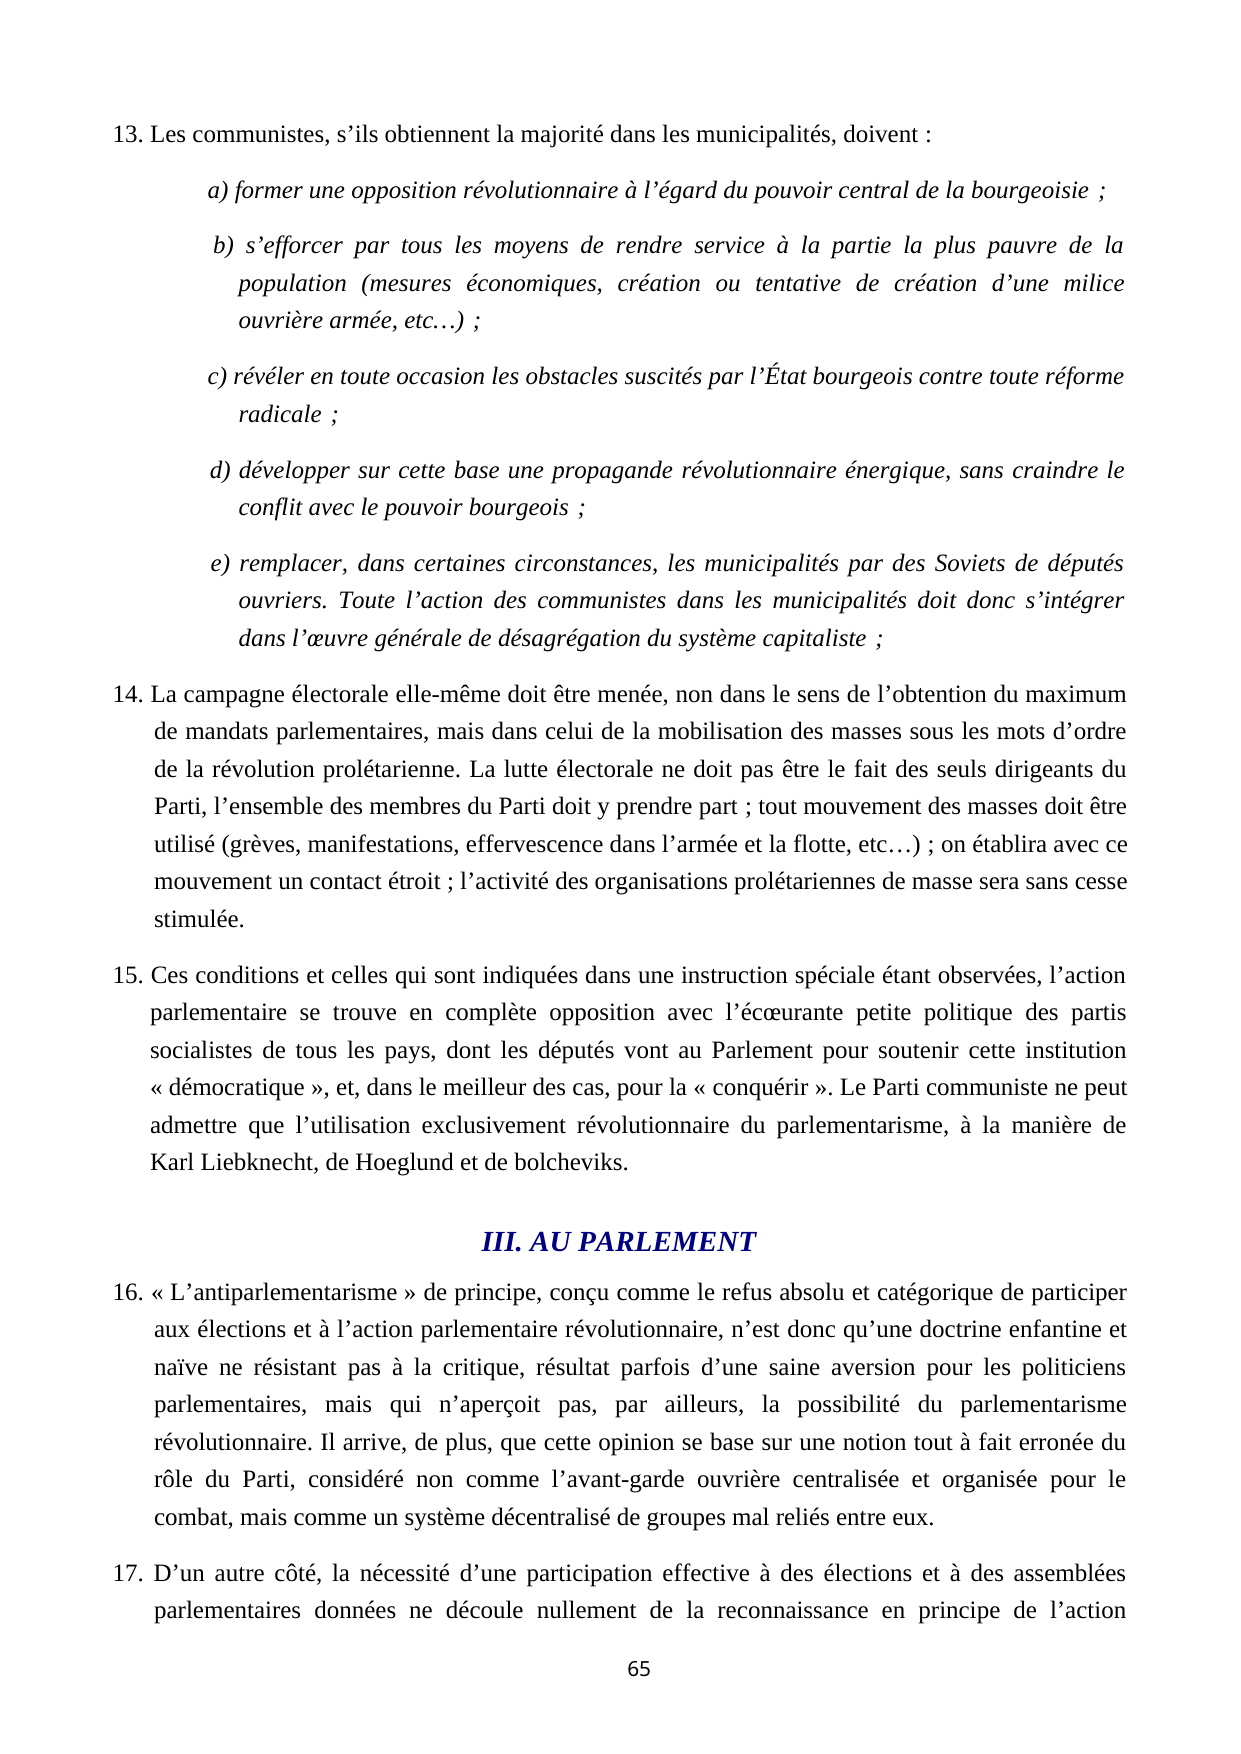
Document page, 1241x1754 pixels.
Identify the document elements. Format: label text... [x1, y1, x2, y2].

text 14. La campagne électorale elle-même doit être menée, non dans le sens de l’obtention du maximum de mandats parlementaires, mais dans celui de la mobilisation des masses sous les mots d’ordre de la révolution prolétarienne. La lutte électorale ne doit pas être le fait des seuls dirigeants du Parti, l’ensemble des membres du Parti doit y prendre part ; tout mouvement des masses doit être utilisé (grèves, manifestations, effervescence dans l’armée et la flotte, etc…) ; on établira avec ce mouvement un contact étroit ; l’activité des organisations prolétariennes de masse sera sans cesse stimulée. [112, 672, 1128, 935]
text 13. Les communistes, s’ils obtiennent la majorité dans les municipalités, doivent : [112, 112, 1128, 150]
text c) révéler en toute occasion les obstacles suscités par l’État bourgeois contre toute réforme radicale ; [201, 355, 1128, 430]
text a) former une opposition révolutionnaire à l’égard du pouvoir central de la bourgeoisie ; [201, 168, 1128, 206]
text 17. D’un autre côté, la nécessité d’une participation effective à des élections et à des assemblées parlementaires données ne découle nullement de la reconnaissance en principe de l’action [112, 1551, 1128, 1626]
text b) s’efforcer par tous les moyens de rendre service à la partie la plus pauvre de la population (mesures économiques, création ou tentative de création d’une milice ouvrière armée, etc…) ; [201, 224, 1128, 336]
text 16. « L’antiparlementarisme » de principe, conçu comme le refus absolu et catégorique de participer aux élections et à l’action parlementaire révolutionnaire, n’est donc qu’une doctrine enfantine et naïve ne résistant pas à la critique, résultat parfois d’une saine aversion pour les politiciens parlementaires, mais qui n’aperçoit pas, par ailleurs, la possibilité du parlementarisme révolutionnaire. Il arrive, de plus, que cette opinion se base sur une notion tout à fait erronée du rôle du Parti, considéré non comme l’avant-garde ouvrière centralisée et organisée pour le combat, mais comme un système décentralisé de groupes mal reliés entre eux. [112, 1270, 1128, 1533]
text 15. Ces conditions et celles qui sont indiquées dans une instruction spéciale étant observées, l’action parlementaire se trouve en complète opposition avec l’écœurante petite politique des partis socialistes de tous les pays, dont les députés vont au Parlement pour soutenir cette institution « démocratique », et, dans le meilleur des cas, pour la « conquérir ». Le Parti communiste ne peut admettre que l’utilisation exclusivement révolutionnaire du parlementarisme, à la manière de Karl Liebknecht, de Hoeglund et de bolcheviks. [112, 953, 1128, 1178]
text e) remplacer, dans certaines circonstances, les municipalités par des Soviets de députés ouvriers. Toute l’action des communistes dans les municipalités doit donc s’intégrer dans l’œuvre générale de désagrégation du système capitaliste ; [201, 541, 1128, 654]
text III. AU PARLEMENT [112, 1224, 1128, 1258]
text d) développer sur cette base une propagande révolutionnaire énergique, sans craindre le conflit avec le pouvoir bourgeois ; [201, 448, 1128, 523]
